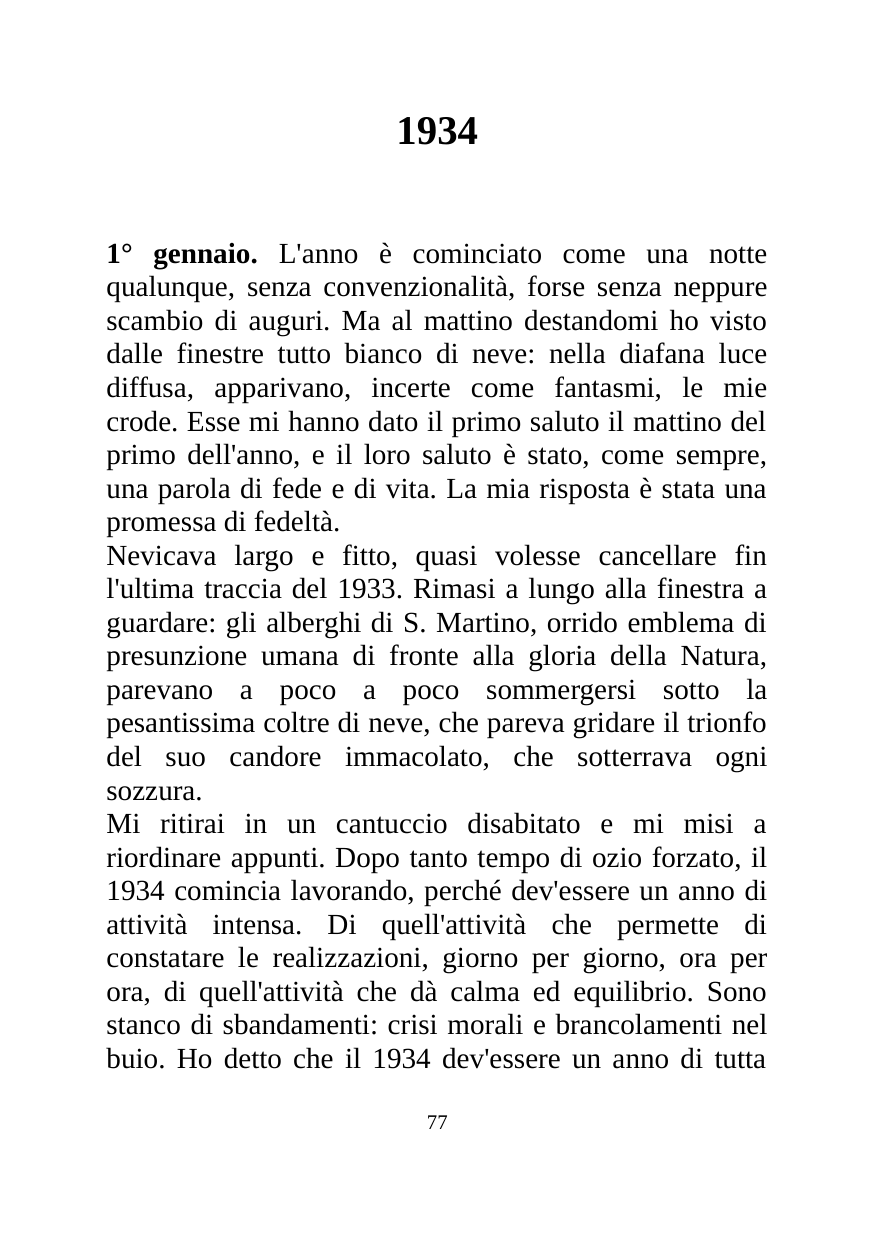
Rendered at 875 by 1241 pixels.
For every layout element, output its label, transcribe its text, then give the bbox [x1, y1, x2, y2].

subtitle 1934 [106, 106, 768, 153]
text 1° gennaio. L'anno è cominciato come una notte qualunque, senza convenzionalità, forse senza neppure scambio di auguri. Ma al mattino destandomi ho visto dalle finestre tutto bianco di neve: nella diafana luce diffusa, apparivano, incerte come fantasmi, le mie crode. Esse mi hanno dato il primo saluto il mattino del primo dell'anno, e il loro saluto è stato, come sempre, una parola di fede e di vita. La mia risposta è stata una promessa di fedeltà. [106, 236, 768, 538]
text Nevicava largo e fitto, quasi volesse cancellare fin l'ultima traccia del 1933. Rimasi a lungo alla finestra a guardare: gli alberghi di S. Martino, orrido emblema di presunzione umana di fronte alla gloria della Natura, parevano a poco a poco sommergersi sotto la pesantissima coltre di neve, che pareva gridare il trionfo del suo candore immacolato, che sotterrava ogni sozzura. [106, 538, 768, 806]
text Mi ritirai in un cantuccio disabitato e mi misi a riordinare appunti. Dopo tanto tempo di ozio forzato, il 1934 comincia lavorando, perché dev'essere un anno di attività intensa. Di quell'attività che permette di constatare le realizzazioni, giorno per giorno, ora per ora, di quell'attività che dà calma ed equilibrio. Sono stanco di sbandamenti: crisi morali e brancolamenti nel buio. Ho detto che il 1934 dev'essere un anno di tutta [106, 806, 768, 1074]
